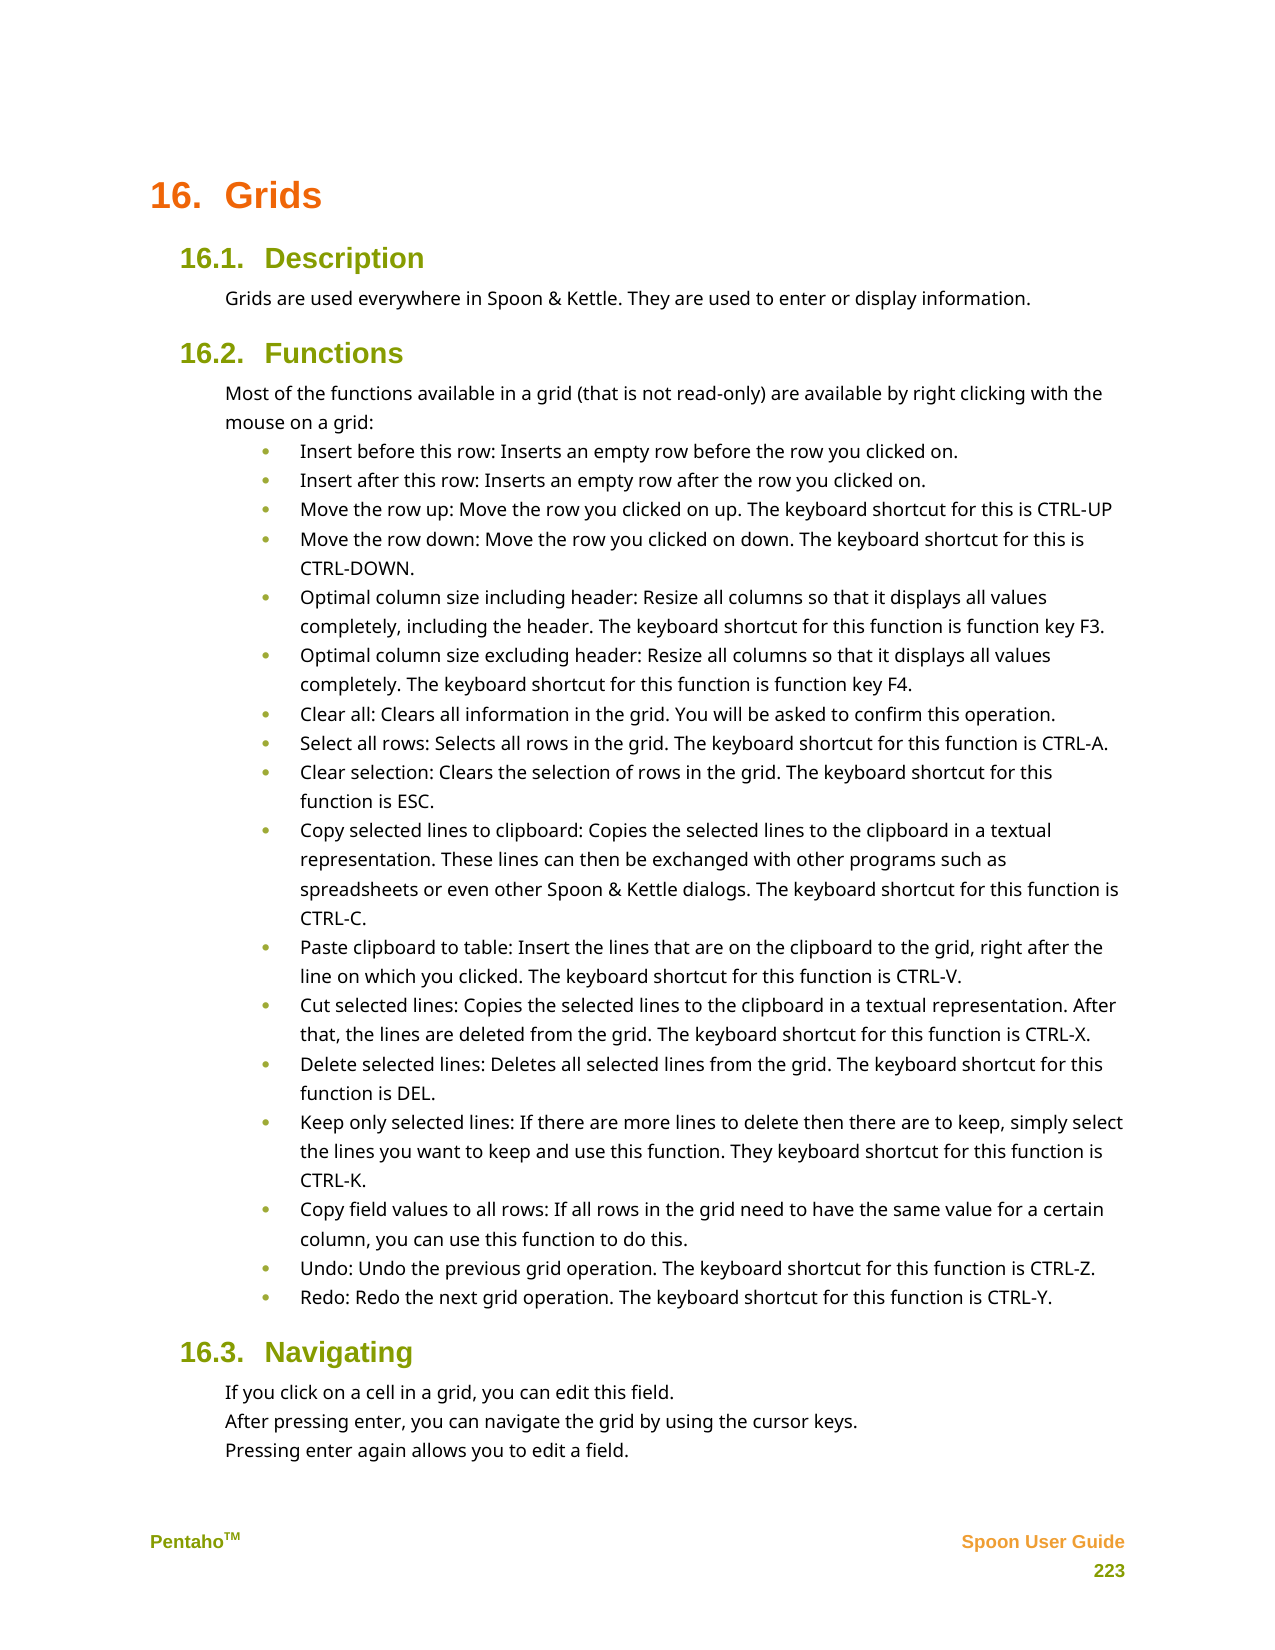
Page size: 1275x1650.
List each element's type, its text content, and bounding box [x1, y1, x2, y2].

text After pressing enter, you can navigate the grid by using the cursor keys. [225, 1405, 1125, 1434]
text If you click on a cell in a grid, you can edit this field. [225, 1376, 1125, 1405]
subtitle Functions [179, 336, 1125, 371]
list Insert after this row: Inserts an empty row after the row you clicked on. [262, 464, 1125, 493]
text Most of the functions available in a grid (that is not read-only) are available by right clicking with the mouse on a grid: [225, 377, 1125, 435]
list Redo: Redo the next grid operation. The keyboard shortcut for this function is CTRL-Y. [262, 1281, 1125, 1310]
list Optimal column size excluding header: Resize all columns so that it displays all values completely. The keyboard shortcut for this function is function key F4. [262, 639, 1125, 698]
subtitle Description [179, 241, 1125, 275]
list Move the row down: Move the row you clicked on down. The keyboard shortcut for this is CTRL-DOWN. [262, 523, 1125, 581]
subtitle Navigating [179, 1335, 1125, 1370]
list Select all rows: Selects all rows in the grid. The keyboard shortcut for this function is CTRL-A. [262, 727, 1125, 756]
list Paste clipboard to table: Insert the lines that are on the clipboard to the grid, right after the line on which you clicked. The keyboard shortcut for this function is CTRL-V. [262, 931, 1125, 989]
list Undo: Undo the previous grid operation. The keyboard shortcut for this function is CTRL-Z. [262, 1252, 1125, 1281]
list Insert before this row: Inserts an empty row before the row you clicked on. [262, 435, 1125, 464]
subtitle Grids [150, 181, 1125, 216]
list Clear all: Clears all information in the grid. You will be asked to confirm this operation. [262, 698, 1125, 727]
list Move the row up: Move the row you clicked on up. The keyboard shortcut for this is CTRL-UP [262, 493, 1125, 523]
text Grids are used everywhere in Spoon & Kettle. They are used to enter or display information. [225, 282, 1125, 311]
list Optimal column size including header: Resize all columns so that it displays all values completely, including the header. The keyboard shortcut for this function is function key F3. [262, 581, 1125, 639]
list Delete selected lines: Deletes all selected lines from the grid. The keyboard shortcut for this function is DEL. [262, 1048, 1125, 1106]
list Keep only selected lines: If there are more lines to delete then there are to keep, simply select the lines you want to keep and use this function. They keyboard shortcut for this function is CTRL-K. [262, 1106, 1125, 1193]
list Copy selected lines to clipboard: Copies the selected lines to the clipboard in a textual representation. These lines can then be exchanged with other programs such as spreadsheets or even other Spoon & Kettle dialogs. The keyboard shortcut for this function is CTRL-C. [262, 814, 1125, 931]
list Clear selection: Clears the selection of rows in the grid. The keyboard shortcut for this function is ESC. [262, 756, 1125, 814]
list Cut selected lines: Copies the selected lines to the clipboard in a textual representation. After that, the lines are deleted from the grid. The keyboard shortcut for this function is CTRL-X. [262, 989, 1125, 1048]
text Pressing enter again allows you to edit a field. [225, 1434, 1125, 1464]
list Copy field values to all rows: If all rows in the grid need to have the same value for a certain column, you can use this function to do this. [262, 1193, 1125, 1252]
